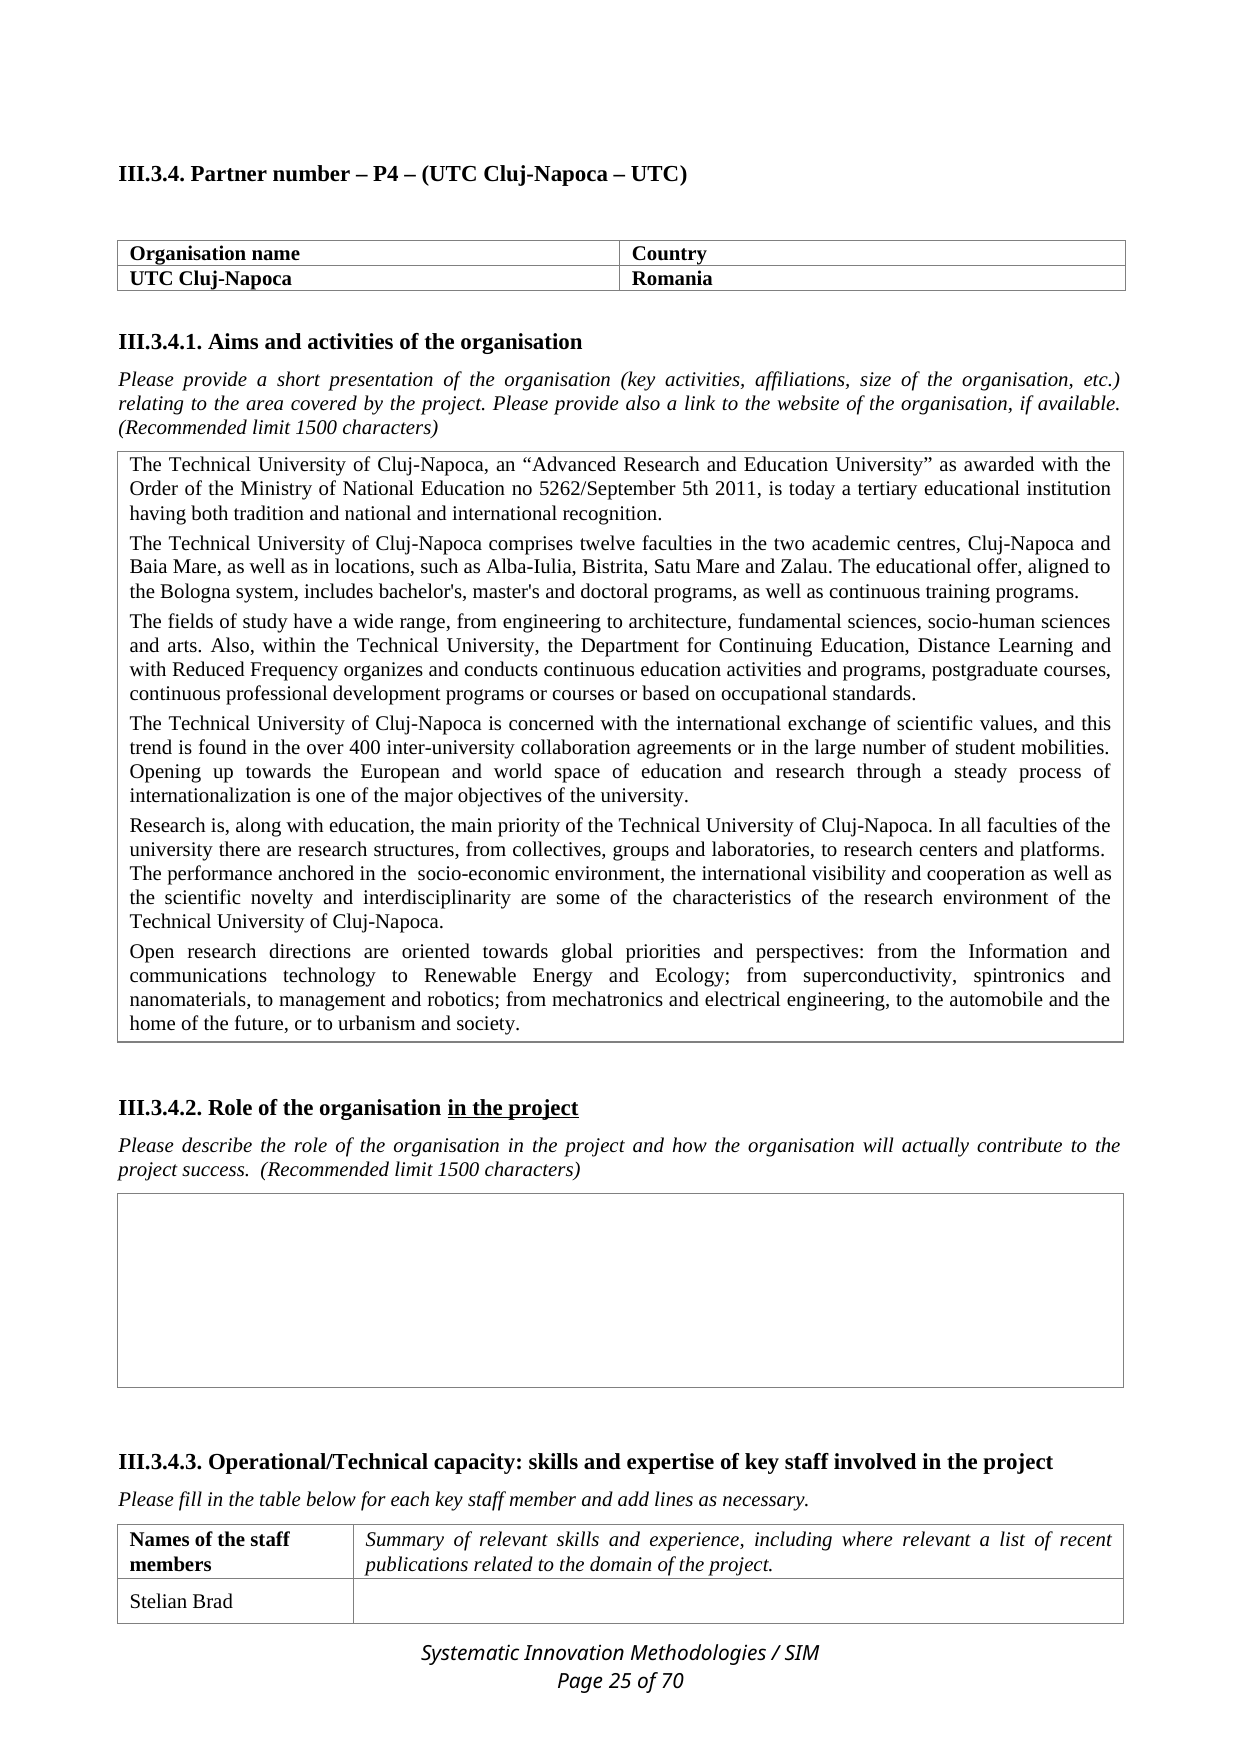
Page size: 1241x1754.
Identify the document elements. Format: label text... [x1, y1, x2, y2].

text Please describe the role of the organisation in the project and how the organisation will actually contribute to the project success. (Recommended limit 1500 characters) [118, 1133, 1122, 1181]
text III.3.4.3. Operational/Technical capacity: skills and expertise of key staff involved in the project [118, 1448, 1122, 1475]
text III.3.4.1. Aims and activities of the organisation [118, 328, 1122, 354]
table_header Names of the staff members [118, 1525, 353, 1578]
text III.3.4.2. Role of the organisation in the project [118, 1094, 1122, 1120]
text Please fill in the table below for each key staff member and add lines as necessary. [118, 1487, 1122, 1511]
table_cell [354, 1579, 1123, 1622]
text Please provide a short presentation of the organisation (key activities, affiliations, size of the organisation, etc.) relating to the area covered by the project. Please provide also a link to the website of the organisation, if available. (Recommended limit 1500 characters) [118, 367, 1122, 439]
table_header Summary of relevant skills and experience, including where relevant a list of recent publications related to the domain of the project. [354, 1525, 1123, 1578]
subtitle III.3.4. Partner number – P4 – (UTC Cluj-Napoca – UTC) [118, 160, 1122, 187]
table_header Organisation name [118, 241, 619, 265]
table_cell UTC Cluj-Napoca [118, 266, 619, 290]
table_header The Technical University of Cluj-Napoca, an “Advanced Research and Education University” as awarded with the Order of the Ministry of National Education no 5262/September 5th 2011, is today a tertiary educational institution having both tradition and national and international recognition. The Technical University of Cluj-Napoca comprises twelve faculties in the two academic centres, Cluj-Napoca and Baia Mare, as well as in locations, such as Alba-Iulia, Bistrita, Satu Mare and Zalau. The educational offer, aligned to the Bologna system, includes bachelor's, master's and doctoral programs, as well as continuous training programs. The fields of study have a wide range, from engineering to architecture, fundamental sciences, socio-human sciences and arts. Also, within the Technical University, the Department for Continuing Education, Distance Learning and with Reduced Frequency organizes and conducts continuous education activities and programs, postgraduate courses, continuous professional development programs or courses or based on occupational standards. The Technical University of Cluj-Napoca is concerned with the international exchange of scientific values, and this trend is found in the over 400 inter-university collaboration agreements or in the large number of student mobilities. Opening up towards the European and world space of education and research through a steady process of internationalization is one of the major objectives of the university. Research is, along with education, the main priority of the Technical University of Cluj-Napoca. In all faculties of the university there are research structures, from collectives, groups and laboratories, to research centers and platforms. The performance anchored in the socio-economic environment, the international visibility and cooperation as well as the scientific novelty and interdisciplinarity are some of the characteristics of the research environment of the Technical University of Cluj-Napoca. Open research directions are oriented towards global priorities and perspectives: from the Information and communications technology to Renewable Energy and Ecology; from superconductivity, spintronics and nanomaterials, to management and robotics; from mechatronics and electrical engineering, to the automobile and the home of the future, or to urbanism and society. [118, 452, 1123, 1041]
table_header Country [620, 241, 1125, 265]
table_header [118, 1194, 1123, 1387]
table_cell Stelian Brad [118, 1579, 353, 1622]
table_cell Romania [620, 266, 1125, 290]
